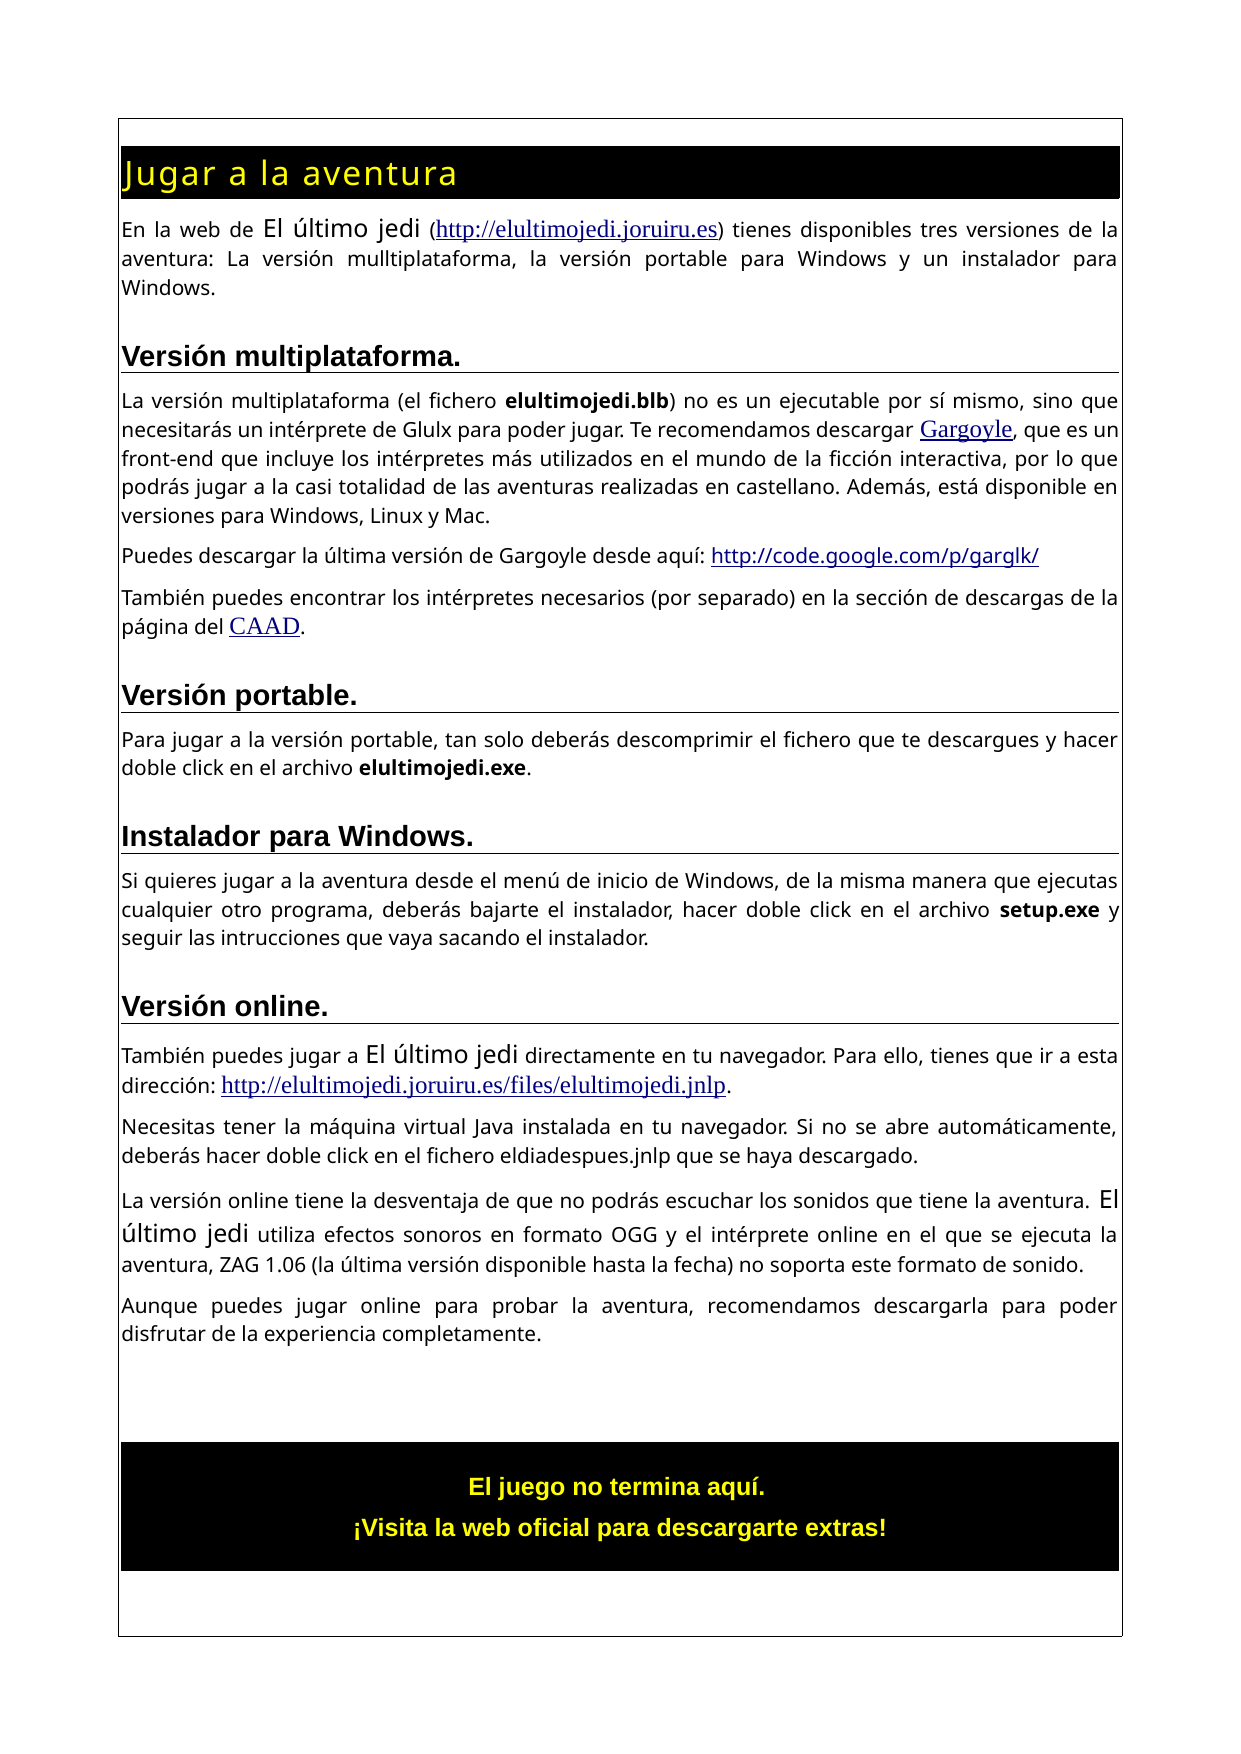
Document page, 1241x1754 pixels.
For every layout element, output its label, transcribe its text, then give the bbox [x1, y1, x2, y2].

text Para jugar a la versión portable, tan solo deberás descomprimir el fichero que te descargues y hacer doble click en el archivo elultimojedi.exe. [121, 725, 1119, 782]
text También puedes jugar a El último jedi directamente en tu navegador. Para ello, tienes que ir a esta dirección: http://elultimojedi.joruiru.es/files/elultimojedi.jnlp. [121, 1036, 1119, 1100]
subtitle Jugar a la aventura [122, 147, 1119, 198]
text Si quieres jugar a la aventura desde el menú de inicio de Windows, de la misma manera que ejecutas cualquier otro programa, deberás bajarte el instalador, hacer doble click en el archivo setup.exe y seguir las intrucciones que vaya sacando el instalador. [121, 867, 1119, 952]
text También puedes encontrar los intérpretes necesarios (por separado) en la sección de descargas de la página del CAAD. [121, 583, 1119, 641]
subtitle Versión portable. [121, 678, 1119, 712]
text En la web de El último jedi (http://elultimojedi.joruiru.es) tienes disponibles tres versiones de la aventura: La versión mulltiplataforma, la versión portable para Windows y un instalador para Windows. [121, 210, 1119, 301]
text La versión multiplataforma (el fichero elultimojedi.blb) no es un ejecutable por sí mismo, sino que necesitarás un intérprete de Glulx para poder jugar. Te recomendamos descargar Gargoyle, que es un front-end que incluye los intérpretes más utilizados en el mundo de la ficción interactiva, por lo que podrás jugar a la casi totalidad de las aventuras realizadas en castellano. Además, está disponible en versiones para Windows, Linux y Mac. [121, 386, 1119, 529]
text Aunque puedes jugar online para probar la aventura, recomendamos descargarla para poder disfrutar de la experiencia completamente. [121, 1291, 1119, 1348]
subtitle Instalador para Windows. [121, 819, 1119, 853]
text El juego no termina aquí. [121, 1472, 1119, 1501]
text La versión online tiene la desventaja de que no podrás escuchar los sonidos que tiene la aventura. El último jedi utiliza efectos sonoros en formato OGG y el intérprete online en el que se ejecuta la aventura, ZAG 1.06 (la última versión disponible hasta la fecha) no soporta este formato de sonido. [121, 1182, 1119, 1278]
text ¡Visita la web oficial para descargarte extras! [121, 1513, 1119, 1542]
text Puedes descargar la última versión de Gargoyle desde aquí: http://code.google.com/p/garglk/ [121, 542, 1119, 570]
text Necesitas tener la máquina virtual Java instalada en tu navegador. Si no se abre automáticamente, deberás hacer doble click en el fichero eldiadespues.jnlp que se haya descargado. [121, 1112, 1119, 1169]
subtitle Versión online. [121, 989, 1119, 1023]
subtitle Versión multiplataforma. [121, 339, 1119, 372]
